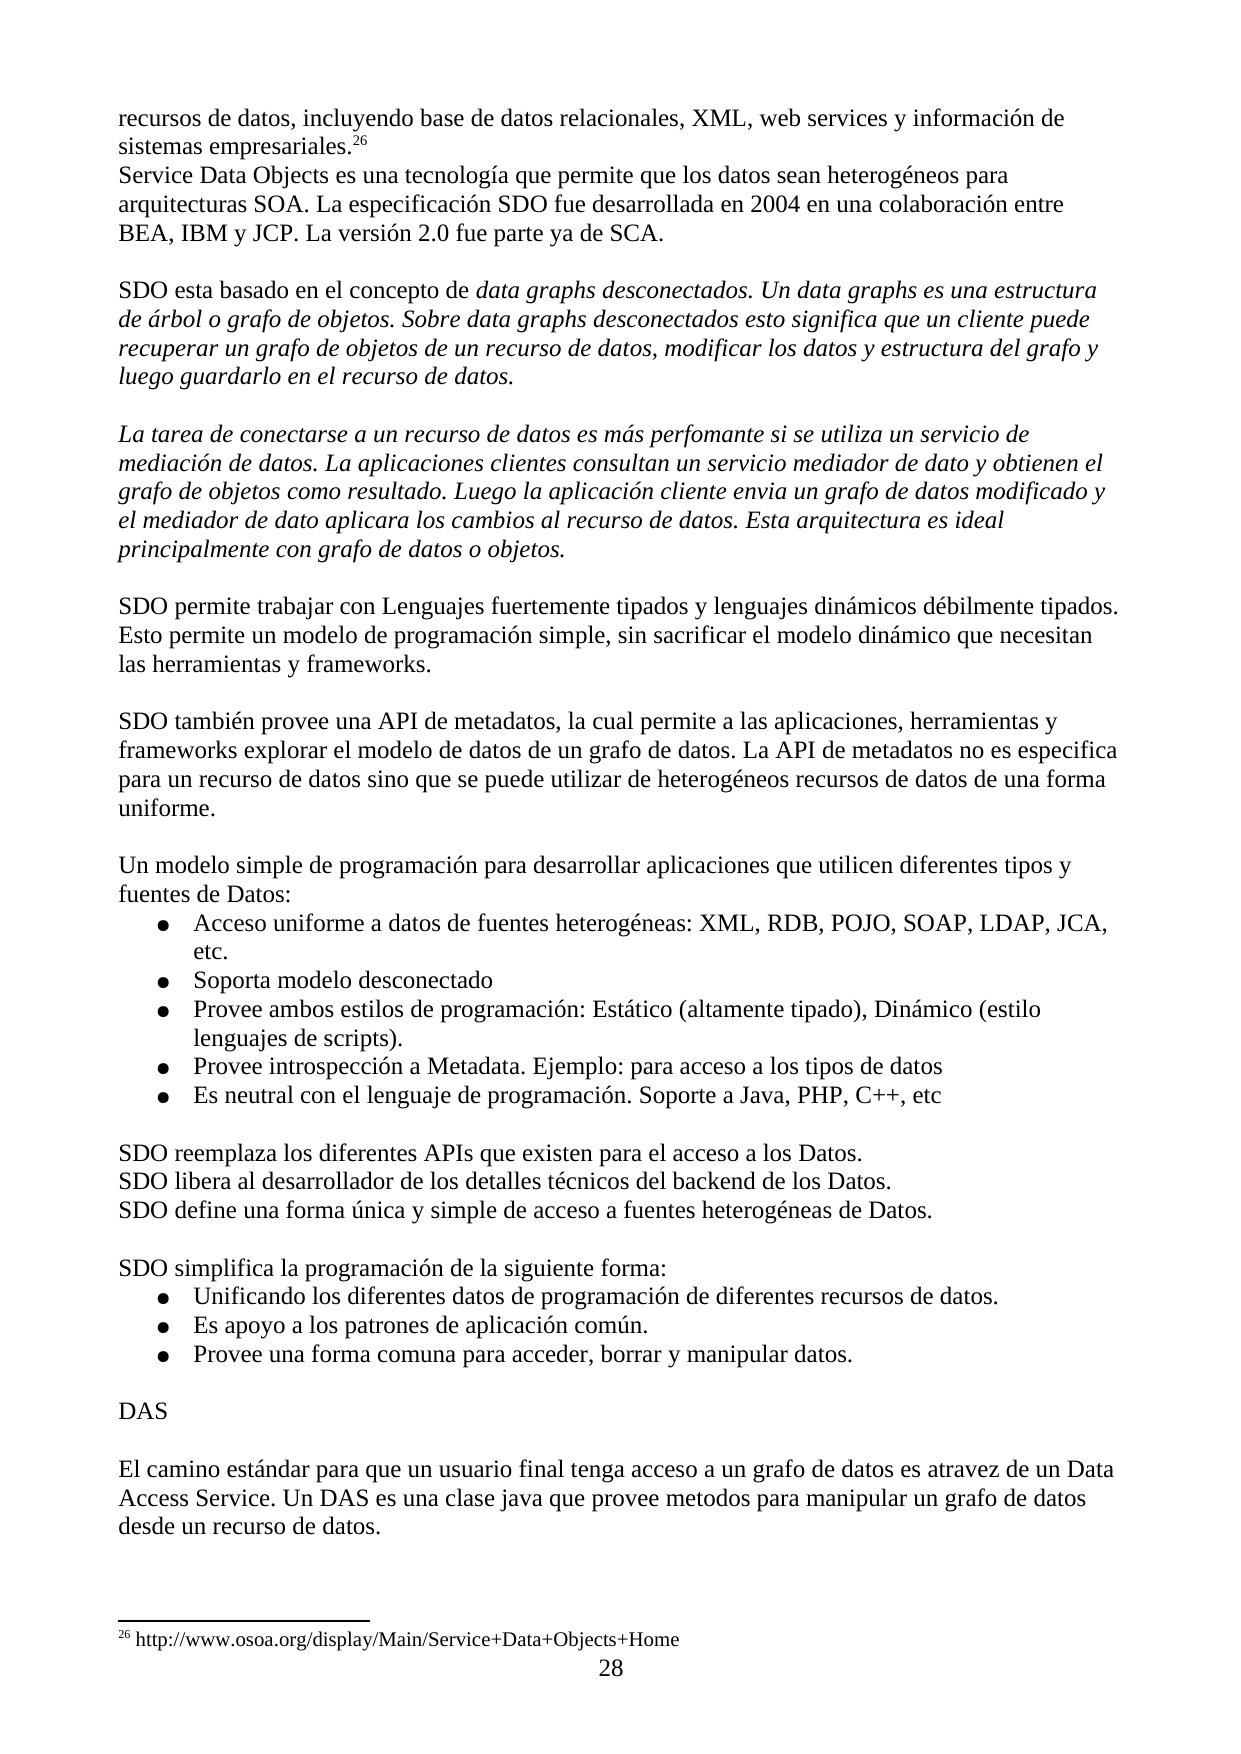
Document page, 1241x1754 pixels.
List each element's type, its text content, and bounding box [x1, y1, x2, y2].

list Es neutral con el lenguaje de programación. Soporte a Java, PHP, C++, etc [156, 1080, 1122, 1109]
list Provee introspección a Metadata. Ejemplo: para acceso a los tipos de datos [156, 1051, 1122, 1080]
text SDO también provee una API de metadatos, la cual permite a las aplicaciones, herramientas y frameworks explorar el modelo de datos de un grafo de datos. La API de metadatos no es especifica para un recurso de datos sino que se puede utilizar de heterogéneos recursos de datos de una forma uniforme. [118, 706, 1122, 821]
text SDO libera al desarrollador de los detalles técnicos del backend de los Datos. [118, 1166, 1122, 1195]
text SDO permite trabajar con Lenguajes fuertemente tipados y lenguajes dinámicos débilmente tipados. Esto permite un modelo de programación simple, sin sacrificar el modelo dinámico que necesitan las herramientas y frameworks. [118, 591, 1122, 678]
text SDO esta basado en el concepto de data graphs desconectados. Un data graphs es una estructura de árbol o grafo de objetos. Sobre data graphs desconectados esto significa que un cliente puede recuperar un grafo de objetos de un recurso de datos, modificar los datos y estructura del grafo y luego guardarlo en el recurso de datos. [118, 275, 1122, 390]
text recursos de datos, incluyendo base de datos relacionales, XML, web services y información de sistemas empresariales. [118, 103, 1122, 160]
list Unificando los diferentes datos de programación de diferentes recursos de datos. [156, 1281, 1122, 1310]
text La tarea de conectarse a un recurso de datos es más perfomante si se utiliza un servicio de mediación de datos. La aplicaciones clientes consultan un servicio mediador de dato y obtienen el grafo de objetos como resultado. Luego la aplicación cliente envia un grafo de datos modificado y el mediador de dato aplicara los cambios al recurso de datos. Esta arquitectura es ideal principalmente con grafo de datos o objetos. [118, 419, 1122, 563]
list Acceso uniforme a datos de fuentes heterogéneas: XML, RDB, POJO, SOAP, LDAP, JCA, etc. [156, 908, 1122, 965]
text Un modelo simple de programación para desarrollar aplicaciones que utilicen diferentes tipos y fuentes de Datos: [118, 850, 1122, 908]
text El camino estándar para que un usuario final tenga acceso a un grafo de datos es atravez de un Data Access Service. Un DAS es una clase java que provee metodos para manipular un grafo de datos desde un recurso de datos. [118, 1454, 1122, 1540]
text SDO define una forma única y simple de acceso a fuentes heterogéneas de Datos. [118, 1195, 1122, 1224]
text SDO simplifica la programación de la siguiente forma: [118, 1253, 1122, 1281]
text Service Data Objects es una tecnología que permite que los datos sean heterogéneos para arquitecturas SOA. La especificación SDO fue desarrollada en 2004 en una colaboración entre BEA, IBM y JCP. La versión 2.0 fue parte ya de SCA. [118, 160, 1122, 246]
text http://www.osoa.org/display/Main/Service+Data+Objects+Home [118, 1627, 1122, 1651]
text DAS [118, 1396, 1122, 1425]
list Provee ambos estilos de programación: Estático (altamente tipado), Dinámico (estilo lenguajes de scripts). [156, 994, 1122, 1051]
list Es apoyo a los patrones de aplicación común. [156, 1310, 1122, 1339]
list Soporta modelo desconectado [156, 965, 1122, 994]
text SDO reemplaza los diferentes APIs que existen para el acceso a los Datos. [118, 1138, 1122, 1166]
list Provee una forma comuna para acceder, borrar y manipular datos. [156, 1339, 1122, 1368]
